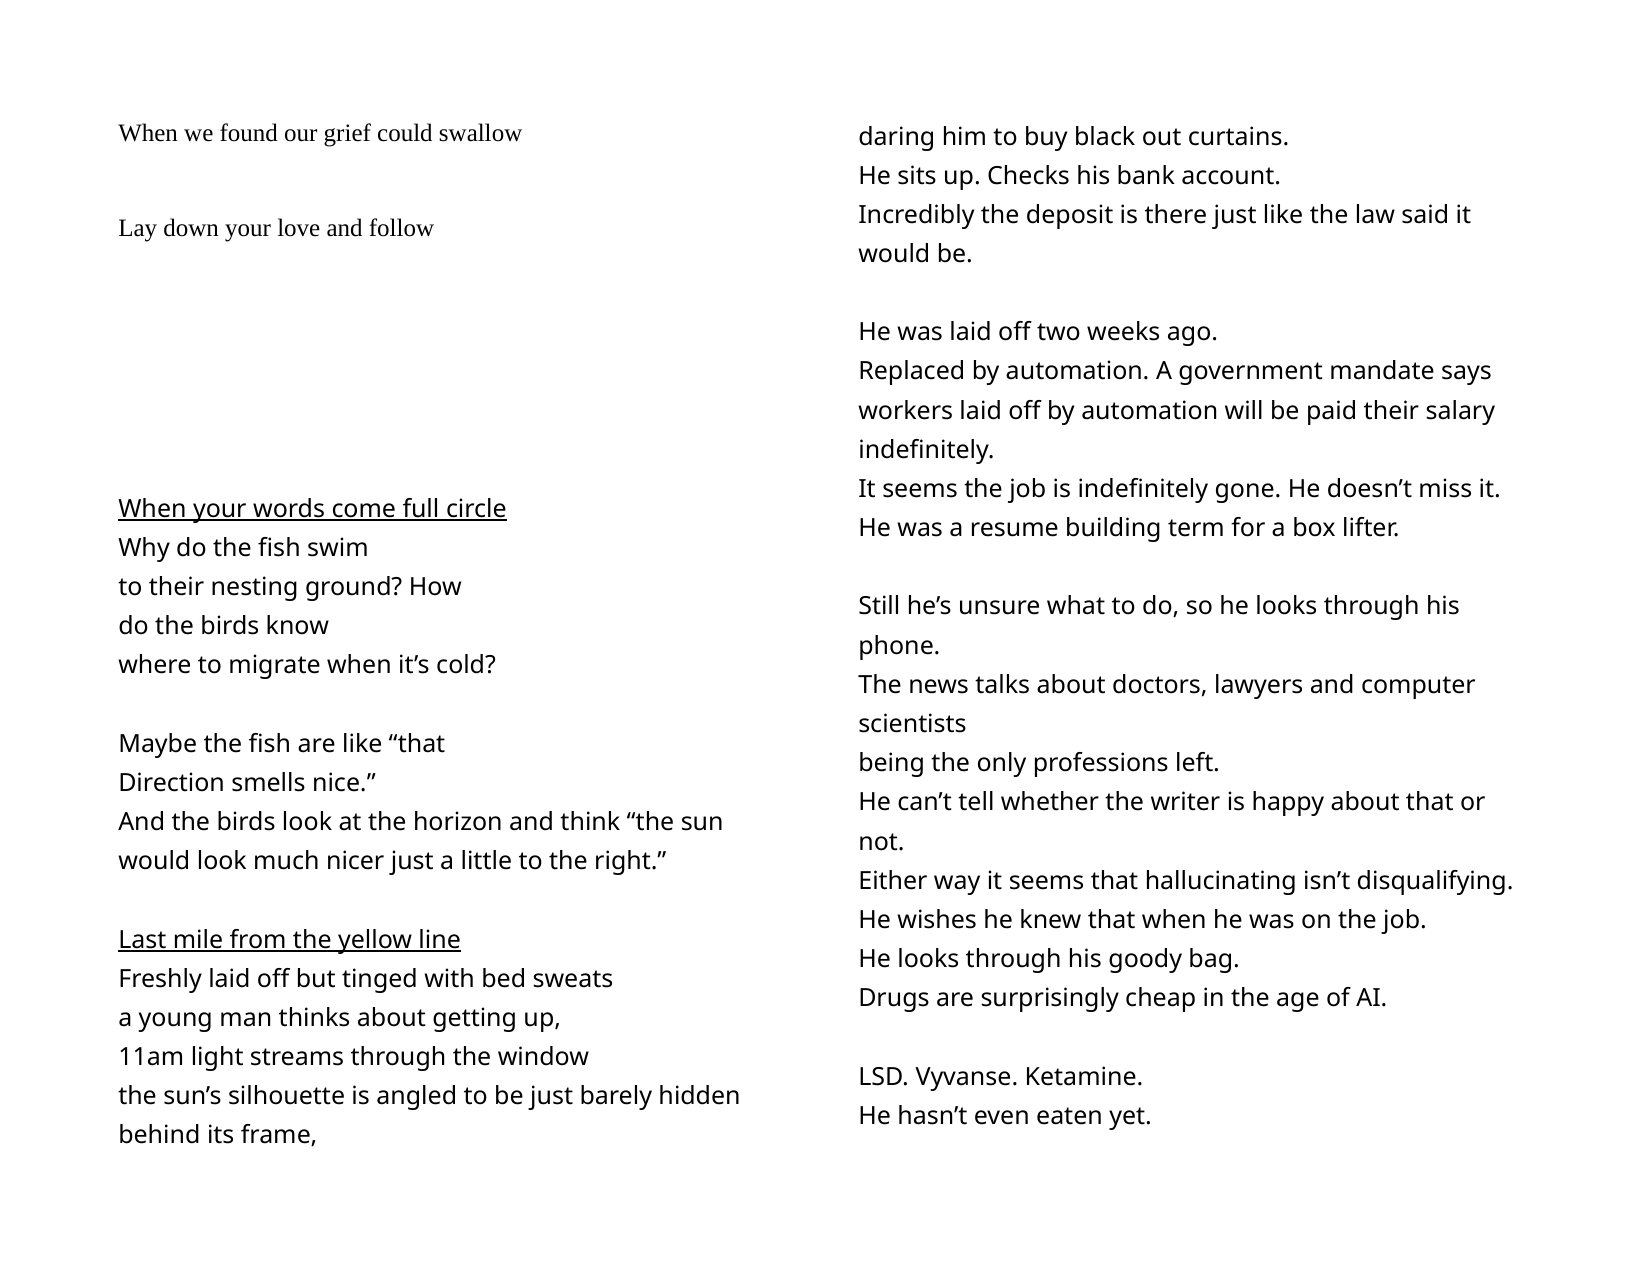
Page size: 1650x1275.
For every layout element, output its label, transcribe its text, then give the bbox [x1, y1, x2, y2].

text When we found our grief could swallow [118, 118, 792, 147]
text He sits up. Checks his bank account. [858, 157, 1532, 191]
text He wishes he knew that when he was on the job. [858, 901, 1532, 936]
text Still he’s unsure what to do, so he looks through his phone. [858, 588, 1532, 661]
text 11am light streams through the window [118, 1039, 792, 1073]
text Direction smells nice.” [118, 765, 792, 799]
text He hasn’t even eaten yet. [858, 1097, 1532, 1131]
text Freshly laid off but tinged with bed sweats [118, 961, 792, 994]
text He looks through his goody bag. [858, 941, 1532, 975]
text workers laid off by automation will be paid their salary indefinitely. [858, 392, 1532, 466]
text The news talks about doctors, lawyers and computer scientists [858, 666, 1532, 740]
text Incredibly the deposit is there just like the law said it would be. [858, 196, 1532, 270]
text where to migrate when it’s cold? [118, 647, 792, 681]
text daring him to buy black out curtains. [858, 118, 1532, 152]
text would look much nicer just a little to the right.” [118, 843, 792, 877]
text He can’t tell whether the writer is happy about that or not. [858, 784, 1532, 857]
text He was a resume building term for a box lifter. [858, 510, 1532, 544]
text LSD. Vyvanse. Ketamine. [858, 1058, 1532, 1092]
text It seems the job is indefinitely gone. He doesn’t miss it. [858, 471, 1532, 505]
text He was laid off two weeks ago. [858, 314, 1532, 348]
text a young man thinks about getting up, [118, 1000, 792, 1034]
text Maybe the fish are like “that [118, 726, 792, 759]
text Last mile from the yellow line [118, 921, 792, 955]
text the sun’s silhouette is angled to be just barely hidden behind its frame, [118, 1078, 792, 1151]
text being the only professions left. [858, 745, 1532, 779]
text Why do the fish swim [118, 530, 792, 564]
text Either way it seems that hallucinating isn’t disqualifying. [858, 862, 1532, 896]
text to their nesting ground? How [118, 569, 792, 603]
text And the birds look at the horizon and think “the sun [118, 804, 792, 838]
text Replaced by automation. A government mandate says [858, 353, 1532, 387]
text When your words come full circle [118, 491, 792, 524]
text Drugs are surprisingly cheap in the age of AI. [858, 980, 1532, 1014]
text Lay down your love and follow [118, 213, 792, 242]
text do the birds know [118, 608, 792, 642]
